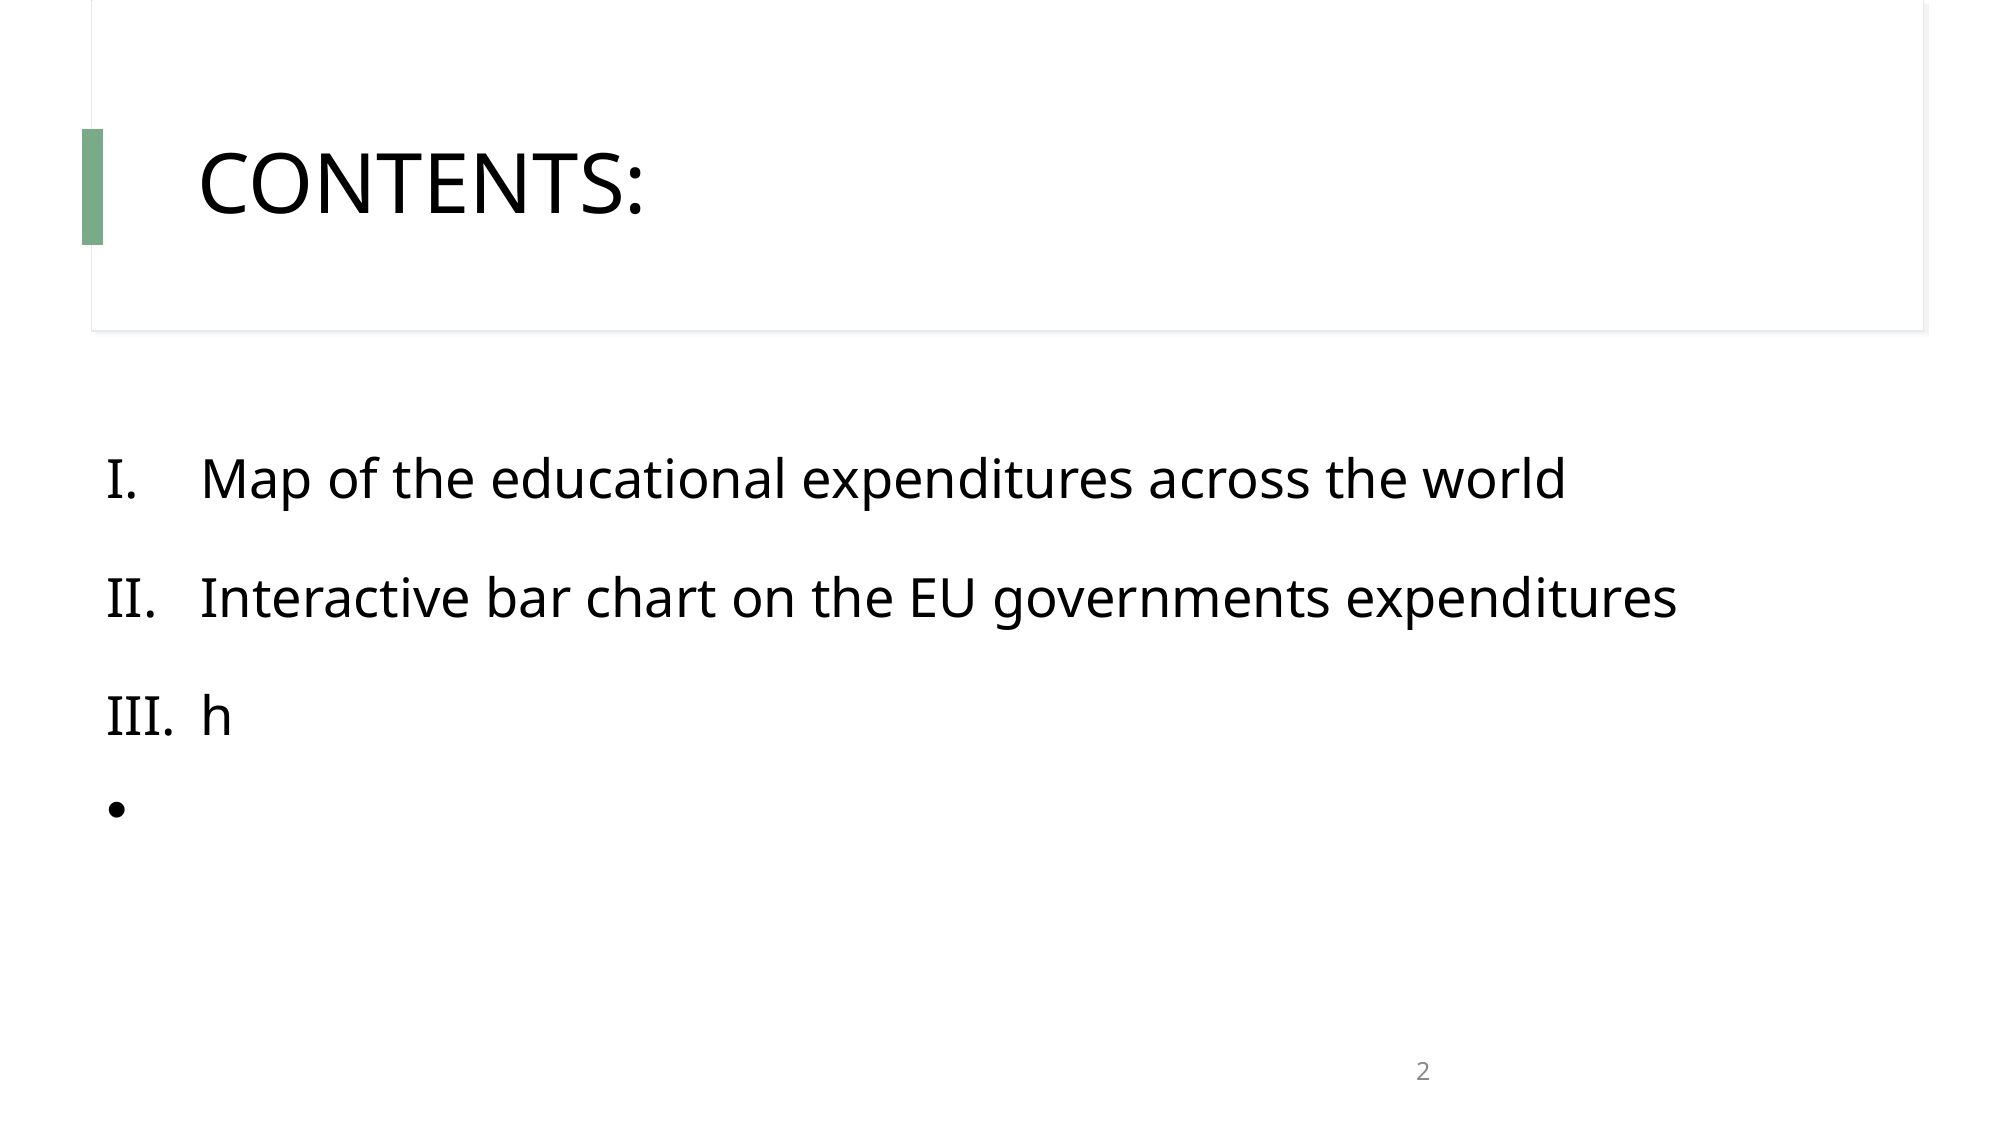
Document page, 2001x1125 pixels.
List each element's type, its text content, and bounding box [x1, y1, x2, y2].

title CONTENTS: [183, 90, 1852, 284]
list Map of the educational expenditures across the world Interactive bar chart on the EU governments expenditures h [91, 404, 2000, 1011]
text_box [1401, 1042, 1852, 1103]
